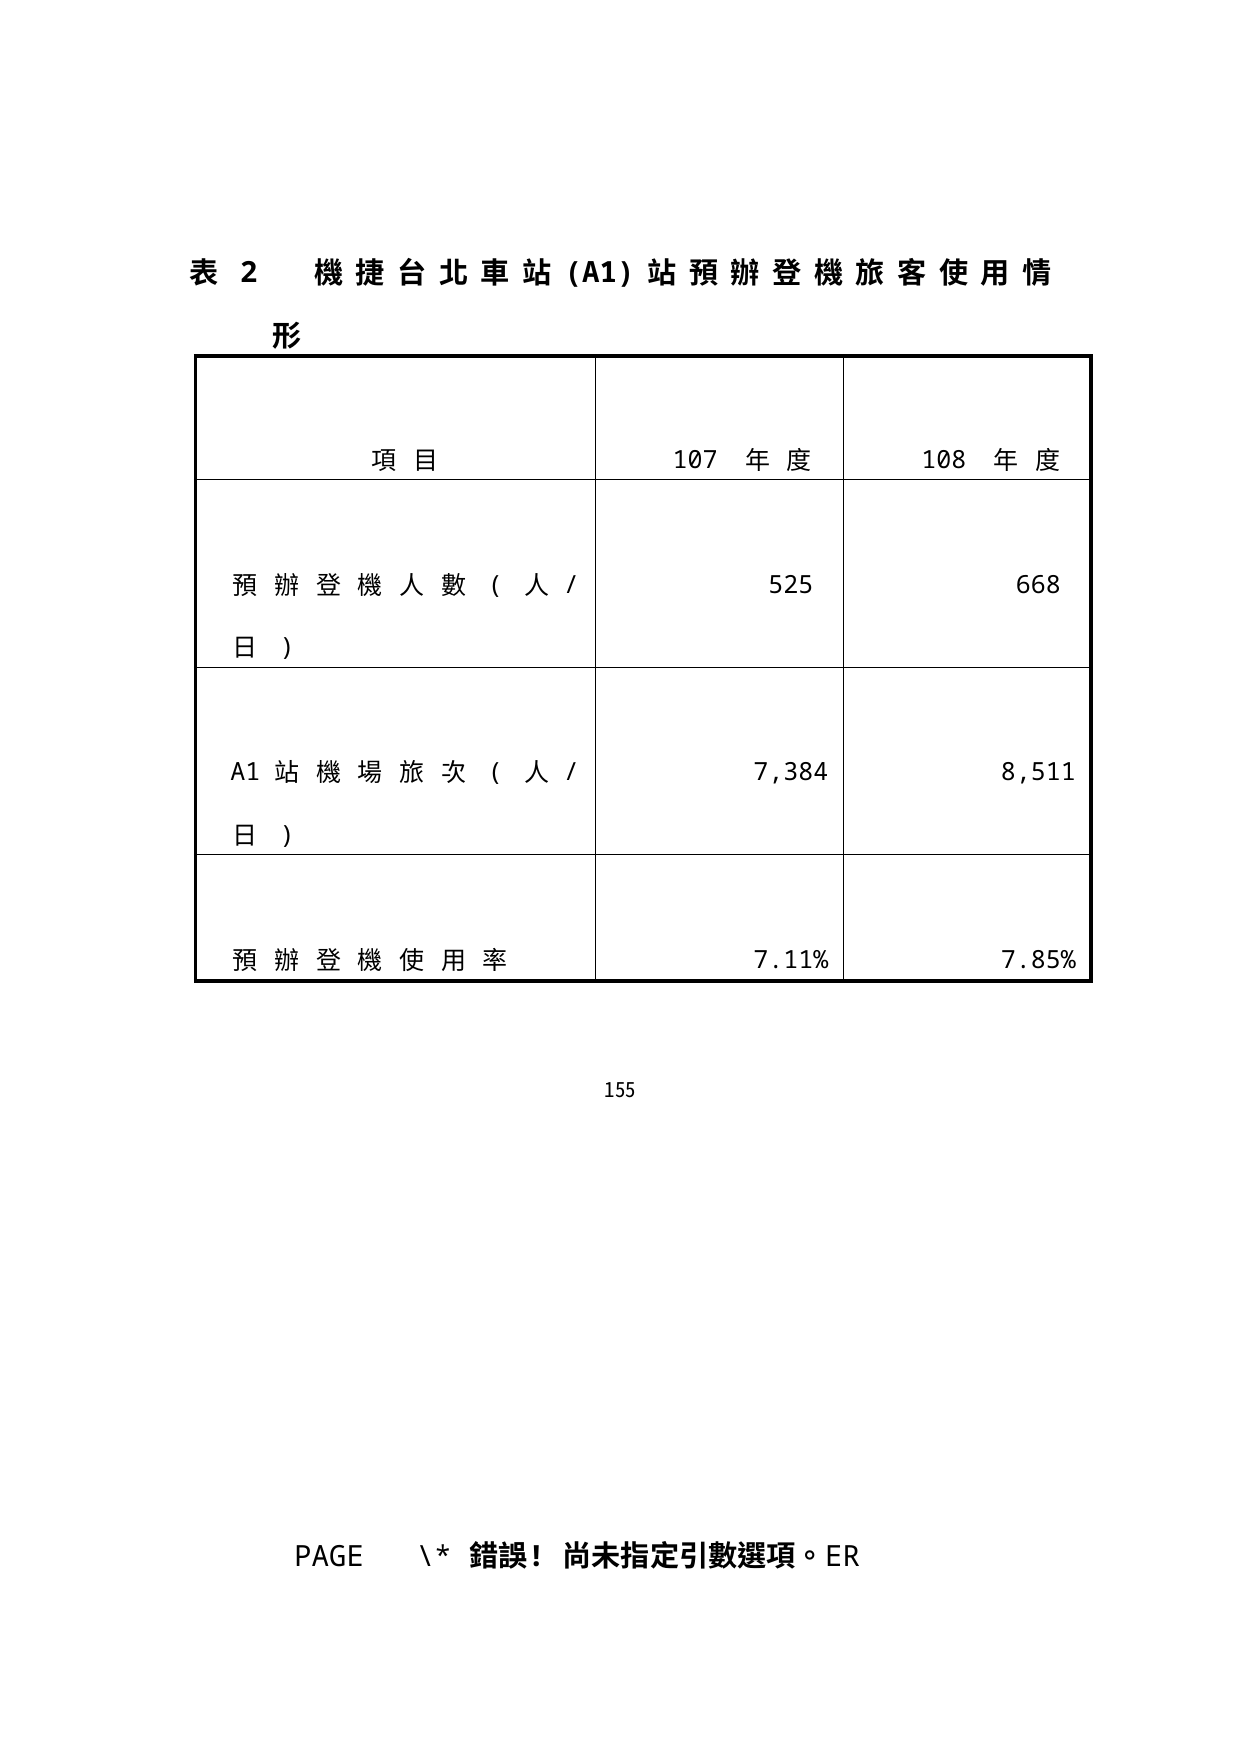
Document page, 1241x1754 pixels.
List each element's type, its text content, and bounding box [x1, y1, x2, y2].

table_header 107年度 [596, 358, 843, 479]
table_cell 預辦登機使用率 [197, 855, 595, 979]
table_cell 525 [596, 480, 843, 667]
table_cell 7.85% [844, 855, 1089, 979]
table_header 項目 [197, 358, 595, 479]
text 表2 機捷台北車站(A1)站預辦登機旅客使用情形 [183, 229, 1058, 354]
table_cell A1站機場旅次(人/日) [197, 668, 595, 854]
table_header 108年度 [844, 358, 1089, 479]
table_cell 668 [844, 480, 1089, 667]
table_cell 8,511 [844, 668, 1089, 854]
table_cell 7.11% [596, 855, 843, 979]
table_cell 預辦登機人數(人/日) [197, 480, 595, 667]
table_cell 7,384 [596, 668, 843, 854]
